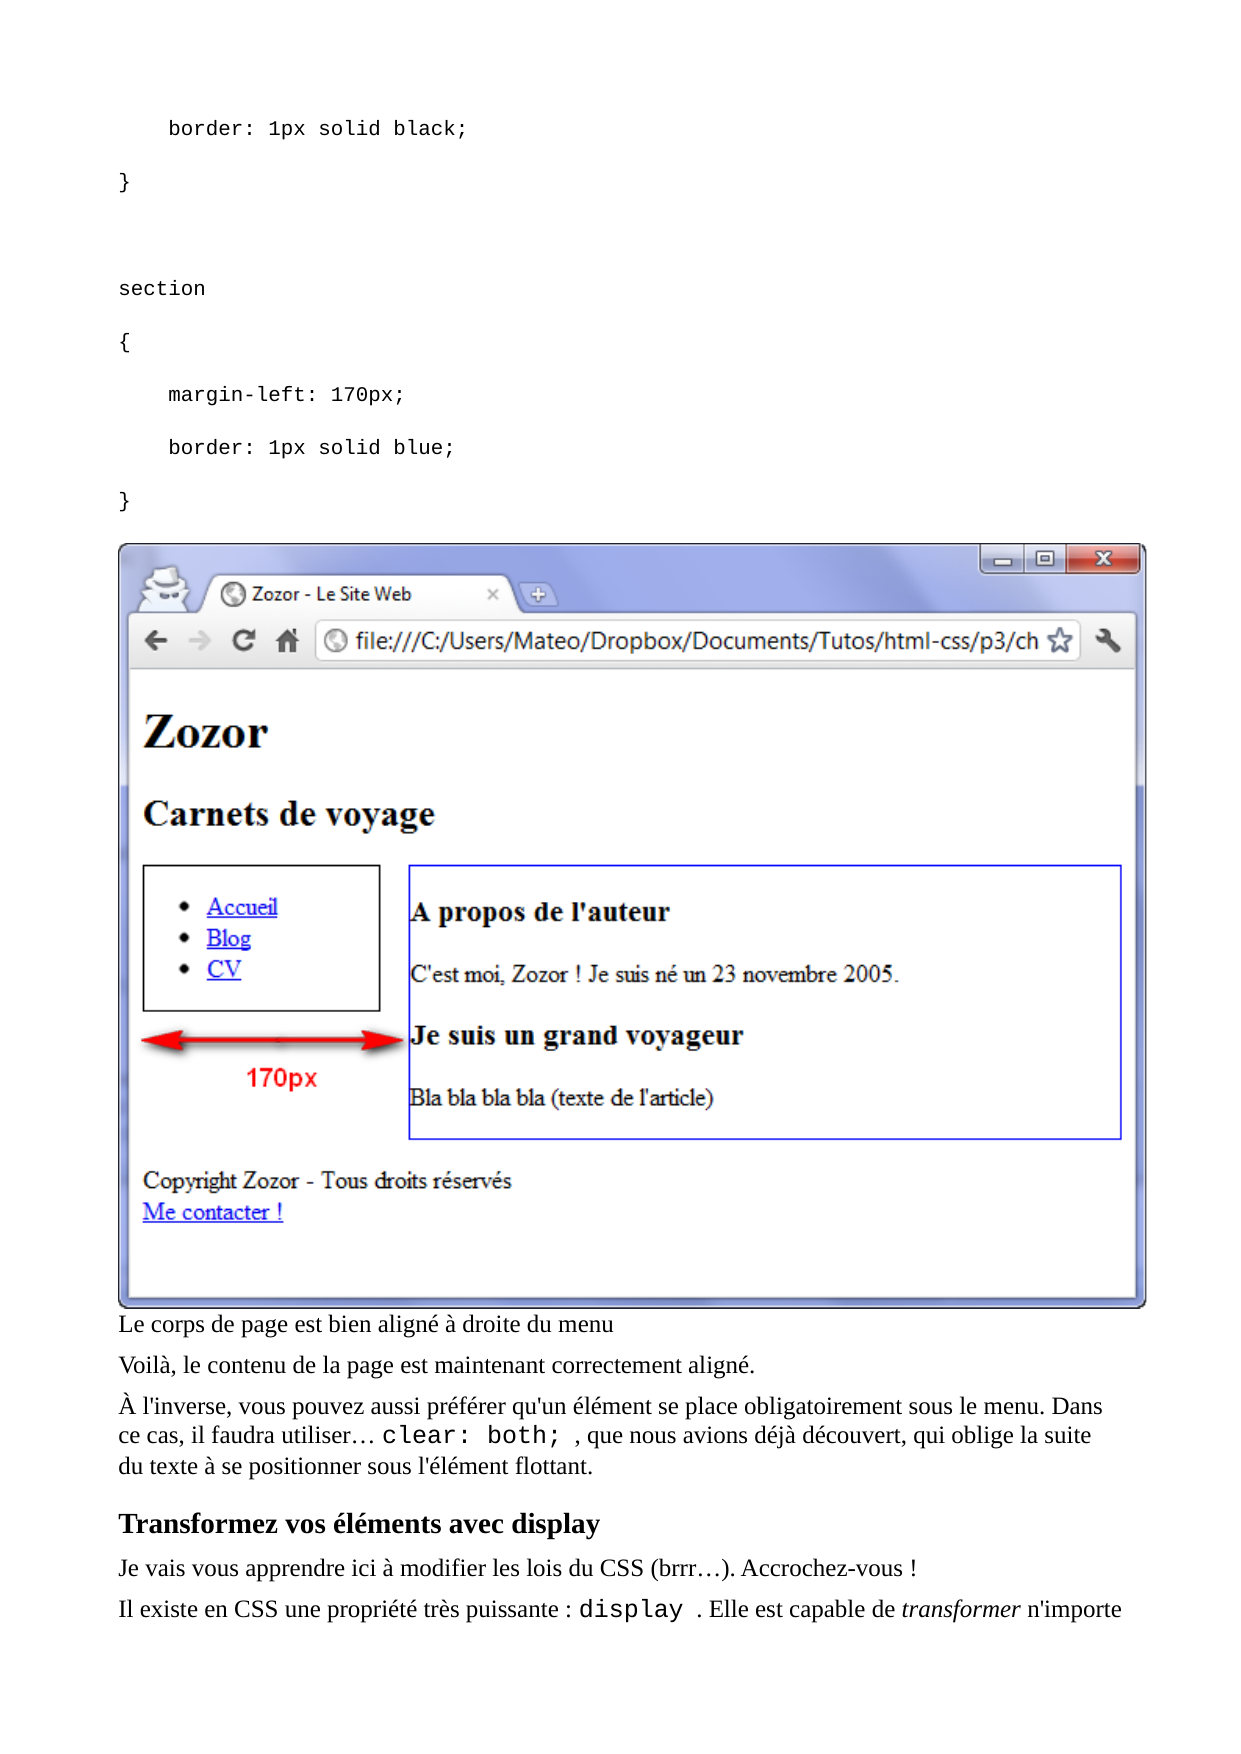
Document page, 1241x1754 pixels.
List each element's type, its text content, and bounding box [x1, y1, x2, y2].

text } [118, 171, 1122, 195]
text } [118, 490, 1122, 514]
subtitle Transformez vos éléments avec display [118, 1507, 1122, 1540]
text border: 1px solid black; [118, 118, 1122, 142]
text border: 1px solid blue; [118, 437, 1122, 461]
text margin-left: 170px; [118, 384, 1122, 407]
text À l'inverse, vous pouvez aussi préférer qu'un élément se place obligatoirement sous le menu. Dans ce cas, il faudra utiliser… clear: both; , que nous avions déjà découvert, qui oblige la suite du texte à se positionner sous l'élément flottant. [118, 1391, 1122, 1479]
text Il existe en CSS une propriété très puissante : display . Elle est capable de transformer n'importe [118, 1594, 1122, 1625]
text Voilà, le contenu de la page est maintenant correctement aligné. [118, 1350, 1122, 1379]
text section [118, 277, 1122, 301]
text Le corps de page est bien aligné à droite du menu [118, 1309, 1122, 1337]
picture [118, 543, 1147, 1309]
text Je vais vous apprendre ici à modifier les lois du CSS (brrr…). Accrochez-vous ! [118, 1553, 1122, 1581]
text { [118, 331, 1122, 354]
